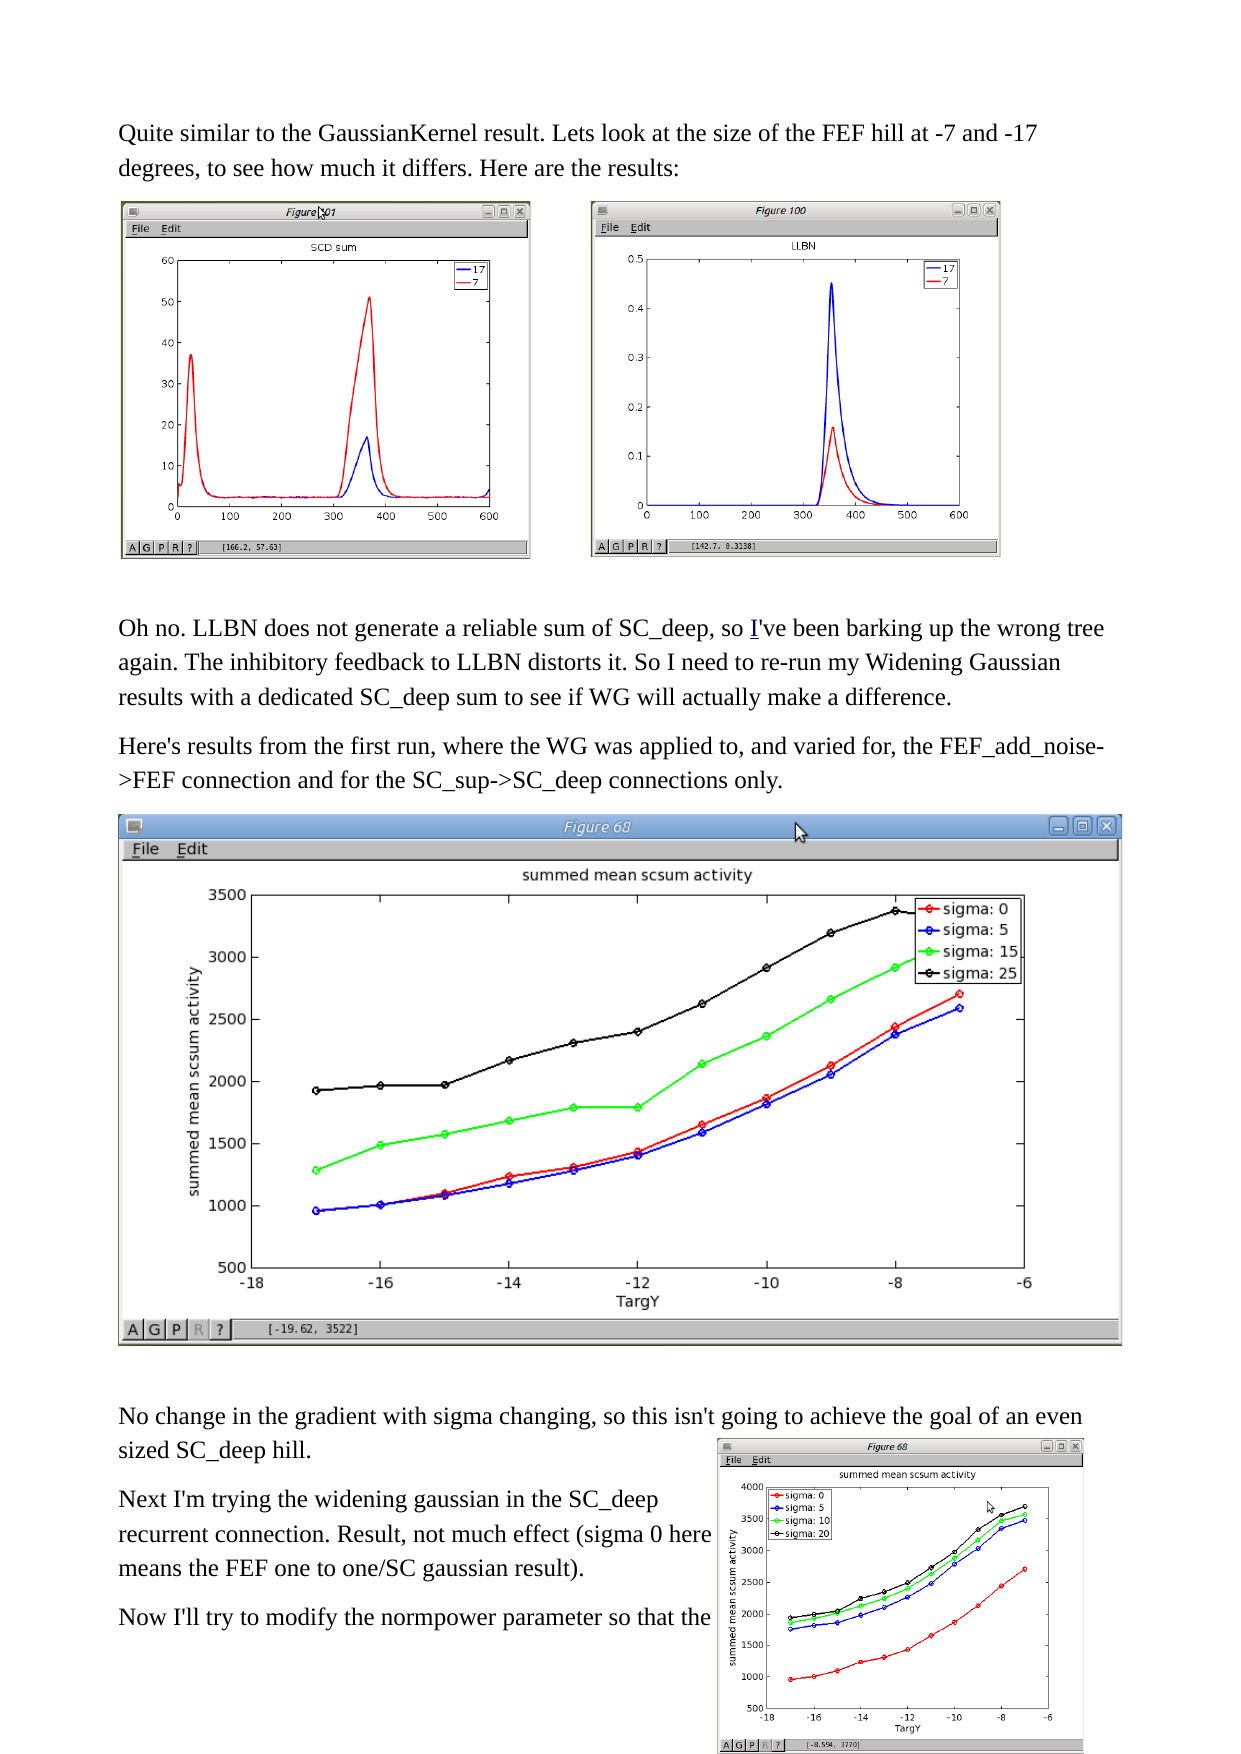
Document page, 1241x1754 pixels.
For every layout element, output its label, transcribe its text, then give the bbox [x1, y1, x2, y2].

text No change in the gradient with sigma changing, so this isn't going to achieve the goal of an even sized SC_deep hill. [118, 1401, 1122, 1464]
picture [590, 201, 1001, 557]
picture [118, 814, 1123, 1346]
text [1084, 1484, 1122, 1582]
text Now I'll try to modify the normpower parameter so that the [118, 1602, 717, 1631]
text Here's results from the first run, where the WG was applied to, and varied for, the FEF_add_noise->FEF connection and for the SC_sup->SC_deep connections only. [118, 731, 1122, 794]
picture [717, 1438, 1084, 1754]
text Oh no. LLBN does not generate a reliable sum of SC_deep, so I've been barking up the wrong tree again. The inhibitory feedback to LLBN distorts it. So I need to re-run my Widening Gaussian results with a dedicated SC_deep sum to see if WG will actually make a difference. [118, 613, 1122, 711]
text Quite similar to the GaussianKernel result. Lets look at the size of the FEF hill at -7 and -17 degrees, to see how much it differs. Here are the results: [118, 118, 1122, 181]
picture [120, 201, 531, 559]
text Next I'm trying the widening gaussian in the SC_deep recurrent connection. Result, not much effect (sigma 0 here means the FEF one to one/SC gaussian result). [118, 1484, 717, 1582]
